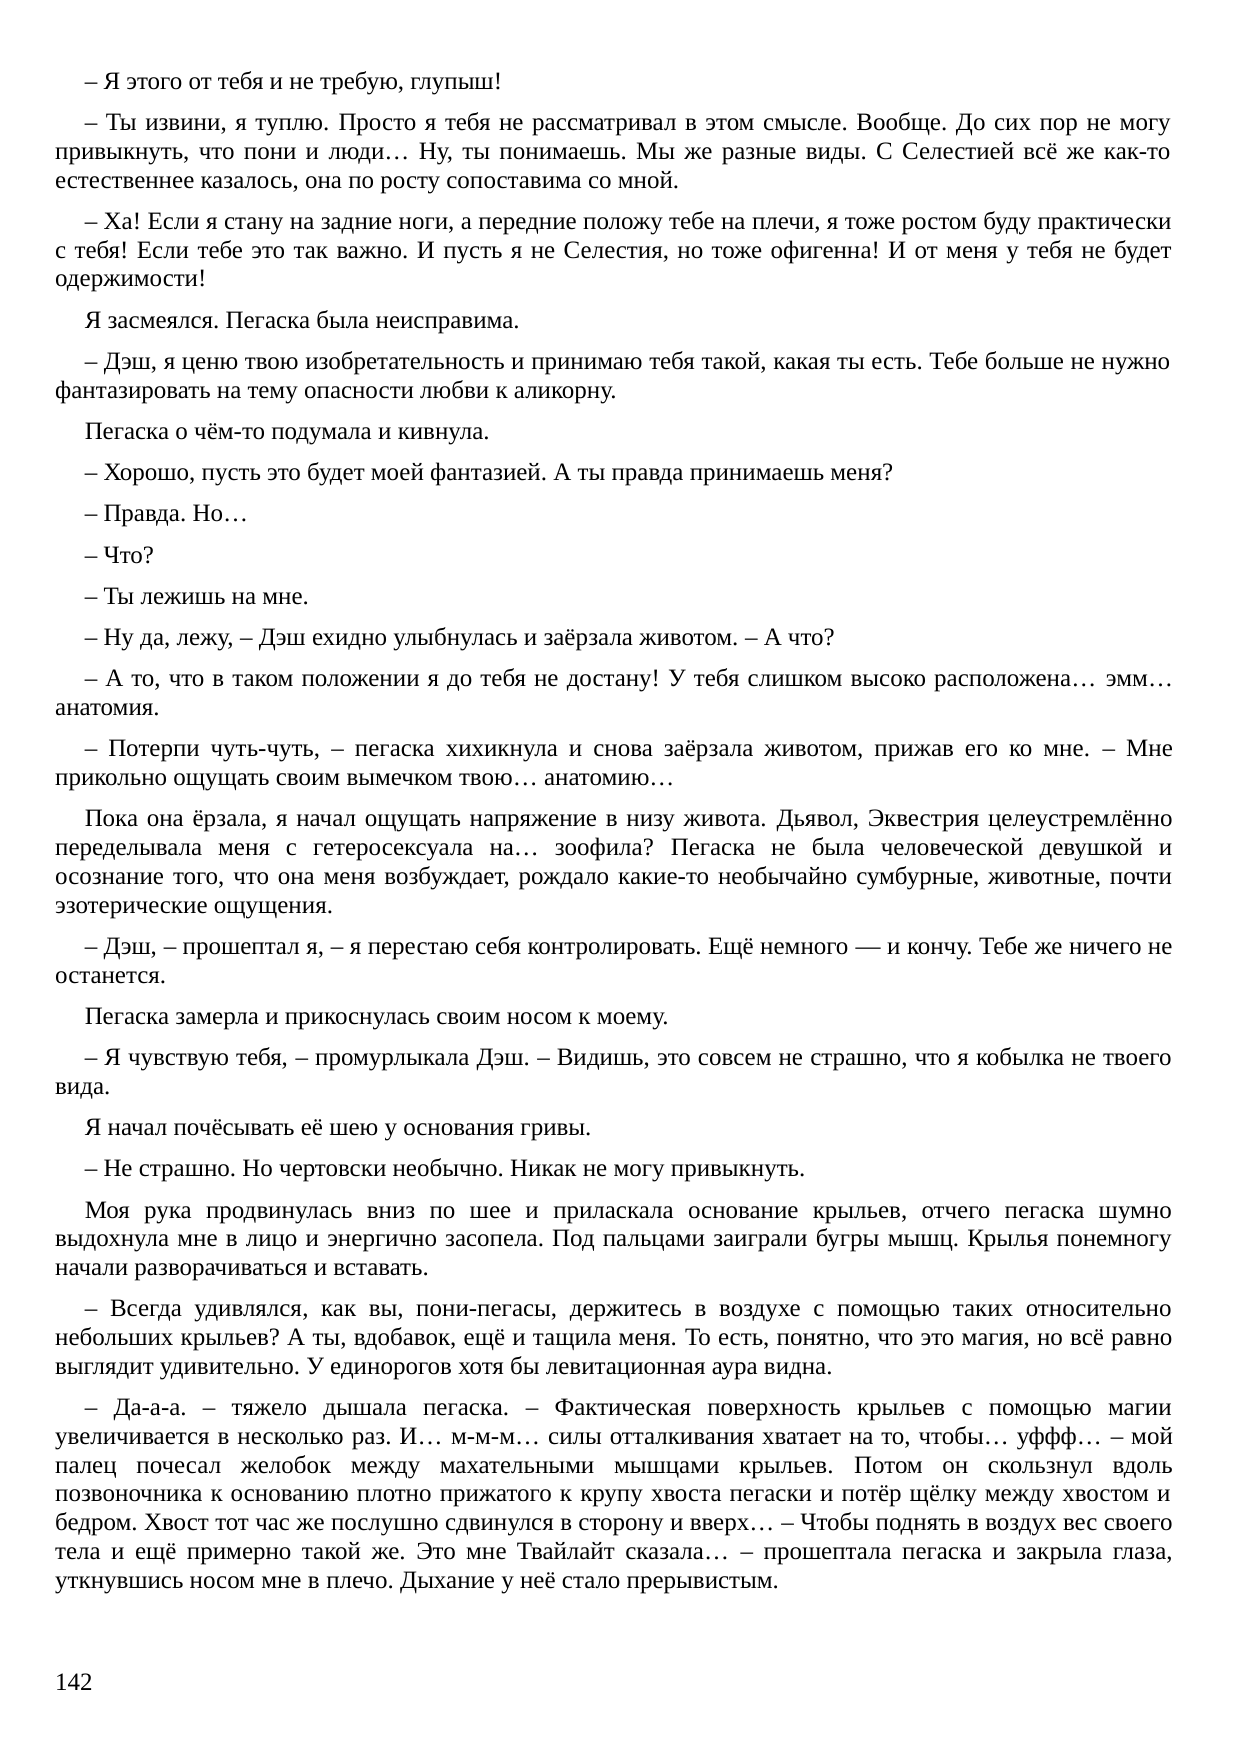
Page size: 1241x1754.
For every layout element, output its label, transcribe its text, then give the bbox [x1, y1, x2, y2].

text – Дэш, – прошептал я, – я перестаю себя контролировать. Ещё немного — и кончу. Тебе же ничего не останется. [55, 931, 1173, 988]
text – Да-а-а. – тяжело дышала пегаска. – Фактическая поверхность крыльев с помощью магии увеличивается в несколько раз. И… м-м-м… силы отталкивания хватает на то, чтобы… уффф… – мой палец почесал желобок между махательными мышцами крыльев. Потом он скользнул вдоль позвоночника к основанию плотно прижатого к крупу хвоста пегаски и потёр щёлку между хвостом и бедром. Хвост тот час же послушно сдвинулся в сторону и вверх… – Чтобы поднять в воздух вес своего тела и ещё примерно такой же. Это мне Твайлайт сказала… – прошептала пегаска и закрыла глаза, уткнувшись носом мне в плечо. Дыхание у неё стало прерывистым. [55, 1392, 1173, 1593]
text Моя рука продвинулась вниз по шее и приласкала основание крыльев, отчего пегаска шумно выдохнула мне в лицо и энергично засопела. Под пальцами заиграли бугры мышц. Крылья понемногу начали разворачиваться и вставать. [55, 1195, 1173, 1281]
text – Всегда удивлялся, как вы, пони-пегасы, держитесь в воздухе с помощью таких относительно небольших крыльев? А ты, вдобавок, ещё и тащила меня. То есть, понятно, что это магия, но всё равно выглядит удивительно. У единорогов хотя бы левитационная аура видна. [55, 1293, 1173, 1380]
text – Правда. Но… [55, 498, 1173, 527]
text – А то, что в таком положении я до тебя не достану! У тебя слишком высоко расположена… эмм… анатомия. [55, 663, 1173, 721]
text – Ты извини, я туплю. Просто я тебя не рассматривал в этом смысле. Вообще. До сих пор не могу привыкнуть, что пони и люди… Ну, ты понимаешь. Мы же разные виды. С Селестией всё же как-то естественнее казалось, она по росту сопоставима со мной. [55, 107, 1173, 193]
text – Дэш, я ценю твою изобретательность и принимаю тебя такой, какая ты есть. Тебе больше не нужно фантазировать на тему опасности любви к аликорну. [55, 346, 1173, 403]
text – Ну да, лежу, – Дэш ехидно улыбнулась и заёрзала животом. – А что? [55, 622, 1173, 651]
text – Ты лежишь на мне. [55, 581, 1173, 610]
text Я начал почёсывать её шею у основания гривы. [55, 1112, 1173, 1141]
text Пока она ёрзала, я начал ощущать напряжение в низу живота. Дьявол, Эквестрия целеустремлённо переделывала меня с гетеросексуала на… зоофила? Пегаска не была человеческой девушкой и осознание того, что она меня возбуждает, рождало какие-то необычайно сумбурные, животные, почти эзотерические ощущения. [55, 803, 1173, 918]
text – Ха! Если я стану на задние ноги, а передние положу тебе на плечи, я тоже ростом буду практически с тебя! Если тебе это так важно. И пусть я не Селестия, но тоже офигенна! И от меня у тебя не будет одержимости! [55, 206, 1173, 292]
text – Не страшно. Но чертовски необычно. Никак не могу привыкнуть. [55, 1153, 1173, 1182]
text – Я этого от тебя и не требую, глупыш! [55, 66, 1173, 95]
text Пегаска замерла и прикоснулась своим носом к моему. [55, 1001, 1173, 1030]
text – Хорошо, пусть это будет моей фантазией. А ты правда принимаешь меня? [55, 457, 1173, 486]
text – Я чувствую тебя, – промурлыкала Дэш. – Видишь, это совсем не страшно, что я кобылка не твоего вида. [55, 1042, 1173, 1100]
text Пегаска о чём-то подумала и кивнула. [55, 416, 1173, 445]
text – Что? [55, 540, 1173, 568]
text Я засмеялся. Пегаска была неисправима. [55, 305, 1173, 333]
text – Потерпи чуть-чуть, – пегаска хихикнула и снова заёрзала животом, прижав его ко мне. – Мне прикольно ощущать своим вымечком твою… анатомию… [55, 733, 1173, 791]
